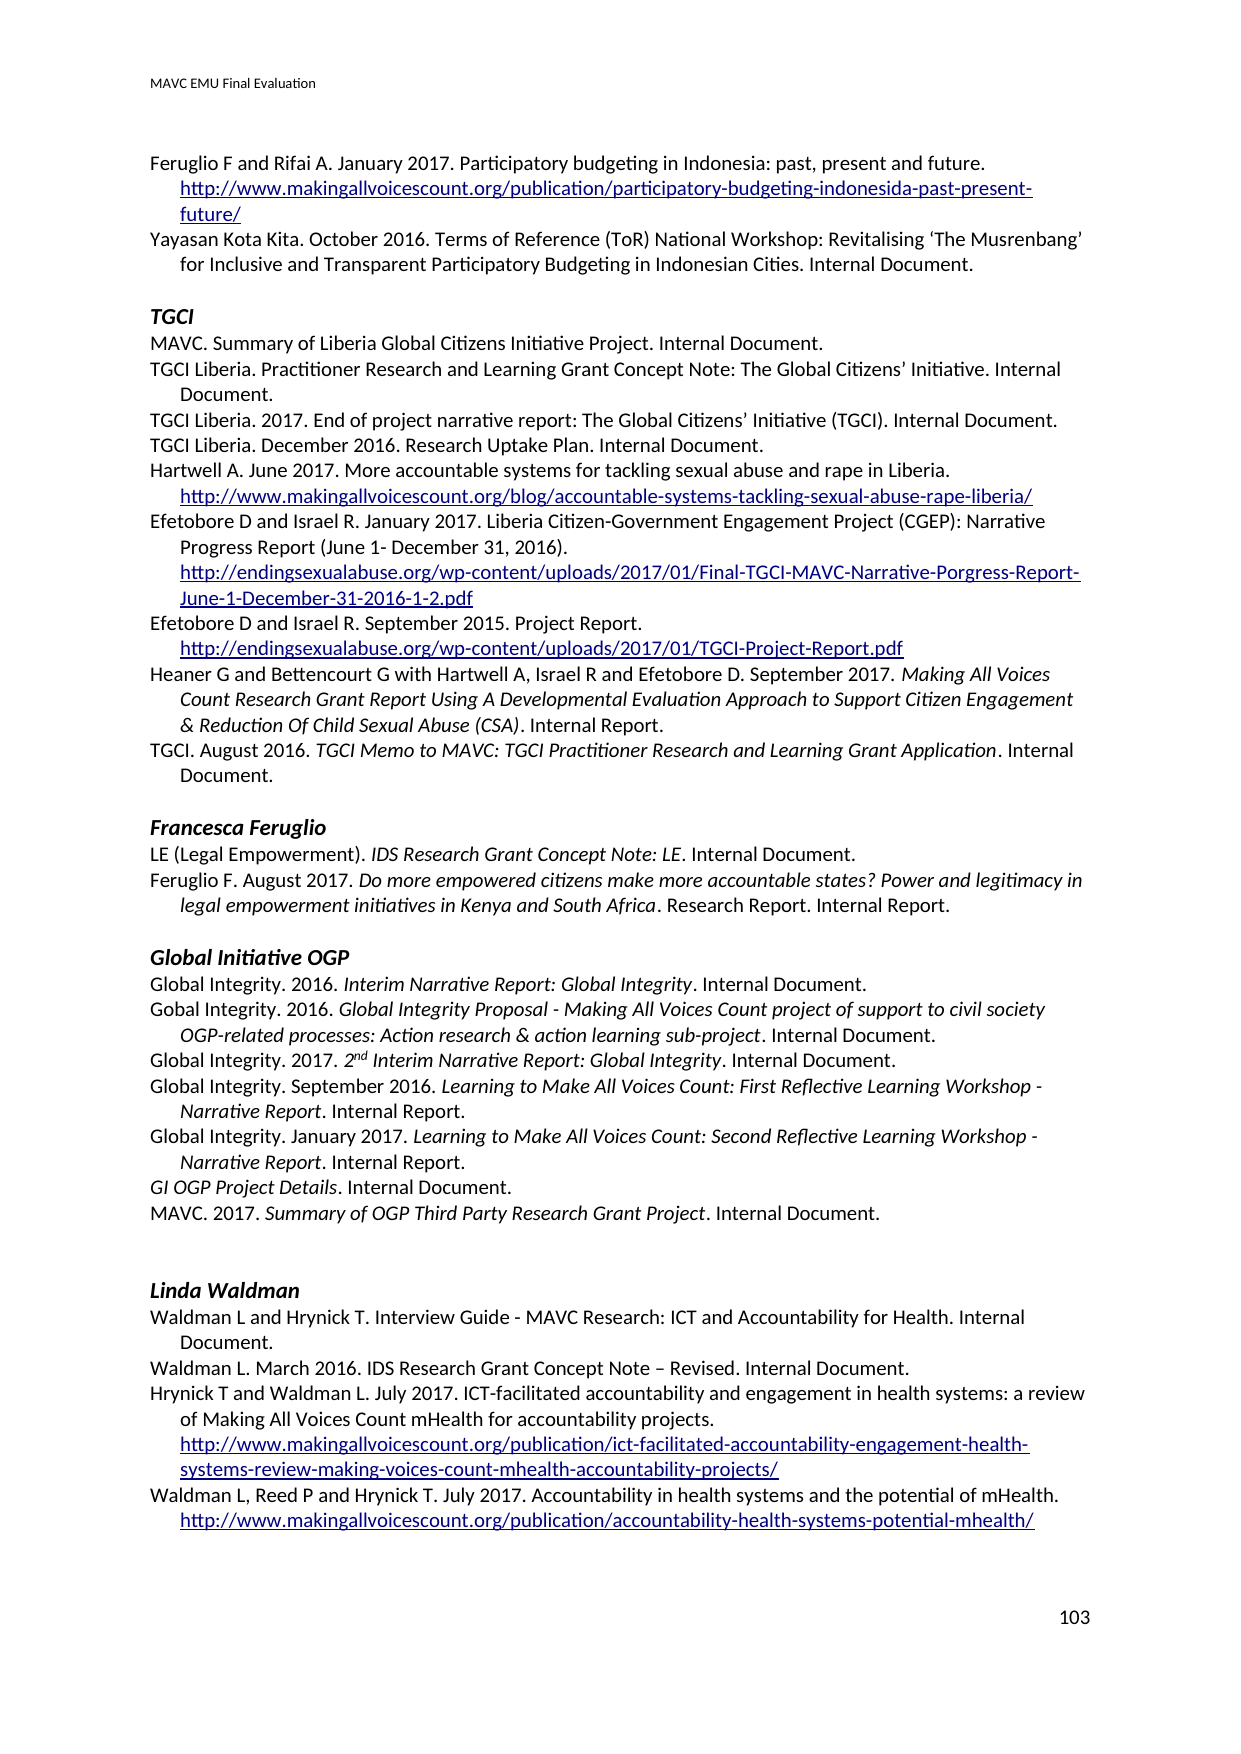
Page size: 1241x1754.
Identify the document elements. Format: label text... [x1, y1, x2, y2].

text Feruglio F. August 2017. Do more empowered citizens make more accountable states? Power and legitimacy in legal empowerment initiatives in Kenya and South Africa. Research Report. Internal Report. [150, 867, 1090, 918]
text Waldman L, Reed P and Hrynick T. July 2017. Accountability in health systems and the potential of mHealth. http://www.makingallvoicescount.org/publication/accountability-health-systems-potential-mhealth/ [150, 1482, 1090, 1533]
text TGCI Liberia. 2017. End of project narrative report: The Global Citizens’ Initiative (TGCI). Internal Document. [150, 407, 1090, 432]
text Global Integrity. 2016. Interim Narrative Report: Global Integrity. Internal Document. [150, 971, 1090, 997]
text Waldman L and Hrynick T. Interview Guide - MAVC Research: ICT and Accountability for Health. Internal Document. [150, 1304, 1090, 1355]
text Hartwell A. June 2017. More accountable systems for tackling sexual abuse and rape in Liberia. http://www.makingallvoicescount.org/blog/accountable-systems-tackling-sexual-abuse-rape-liberia/ [150, 458, 1090, 508]
text Hrynick T and Waldman L. July 2017. ICT-facilitated accountability and engagement in health systems: a review of Making All Voices Count mHealth for accountability projects. http://www.makingallvoicescount.org/publication/ict-facilitated-accountability-engagement-health-systems-review-making-voices-count-mhealth-accountability-projects/ [150, 1380, 1090, 1482]
text Linda Waldman [150, 1276, 1090, 1304]
text Francesca Feruglio [150, 813, 1090, 841]
text MAVC. Summary of Liberia Global Citizens Initiative Project. Internal Document. [150, 331, 1090, 356]
text GI OGP Project Details. Internal Document. [150, 1174, 1090, 1200]
text Global Integrity. September 2016. Learning to Make All Voices Count: First Reflective Learning Workshop - Narrative Report. Internal Report. [150, 1073, 1090, 1124]
text Efetobore D and Israel R. September 2015. Project Report. http://endingsexualabuse.org/wp-content/uploads/2017/01/TGCI-Project-Report.pdf [150, 610, 1090, 661]
text Efetobore D and Israel R. January 2017. Liberia Citizen-Government Engagement Project (CGEP): Narrative Progress Report (June 1- December 31, 2016). http://endingsexualabuse.org/wp-content/uploads/2017/01/Final-TGCI-MAVC-Narrative-Porgress-Report-June-1-December-31-2016-1-2.pdf [150, 508, 1090, 610]
text MAVC. 2017. Summary of OGP Third Party Research Grant Project. Internal Document. [150, 1200, 1090, 1225]
text TGCI [150, 302, 1090, 331]
text Heaner G and Bettencourt G with Hartwell A, Israel R and Efetobore D. September 2017. Making All Voices Count Research Grant Report Using A Developmental Evaluation Approach to Support Citizen Engagement & Reduction Of Child Sexual Abuse (CSA). Internal Report. [150, 661, 1090, 737]
text Waldman L. March 2016. IDS Research Grant Concept Note – Revised. Internal Document. [150, 1355, 1090, 1380]
text Global Integrity. January 2017. Learning to Make All Voices Count: Second Reflective Learning Workshop - Narrative Report. Internal Report. [150, 1124, 1090, 1174]
text Gobal Integrity. 2016. Global Integrity Proposal - Making All Voices Count project of support to civil society OGP-related processes: Action research & action learning sub-project. Internal Document. [150, 997, 1090, 1047]
text Global Integrity. 2017. 2nd Interim Narrative Report: Global Integrity. Internal Document. [150, 1047, 1090, 1073]
text TGCI Liberia. Practitioner Research and Learning Grant Concept Note: The Global Citizens’ Initiative. Internal Document. [150, 356, 1090, 407]
text TGCI Liberia. December 2016. Research Uptake Plan. Internal Document. [150, 432, 1090, 458]
text Yayasan Kota Kita. October 2016. Terms of Reference (ToR) National Workshop: Revitalising ‘The Musrenbang’ for Inclusive and Transparent Participatory Budgeting in Indonesian Cities. Internal Document. [150, 226, 1090, 277]
text Feruglio F and Rifai A. January 2017. Participatory budgeting in Indonesia: past, present and future. http://www.makingallvoicescount.org/publication/participatory-budgeting-indonesida-past-present-future/ [150, 150, 1090, 226]
text TGCI. August 2016. TGCI Memo to MAVC: TGCI Practitioner Research and Learning Grant Application. Internal Document. [150, 737, 1090, 788]
text LE (Legal Empowerment). IDS Research Grant Concept Note: LE. Internal Document. [150, 841, 1090, 867]
text Global Initiative OGP [150, 943, 1090, 971]
